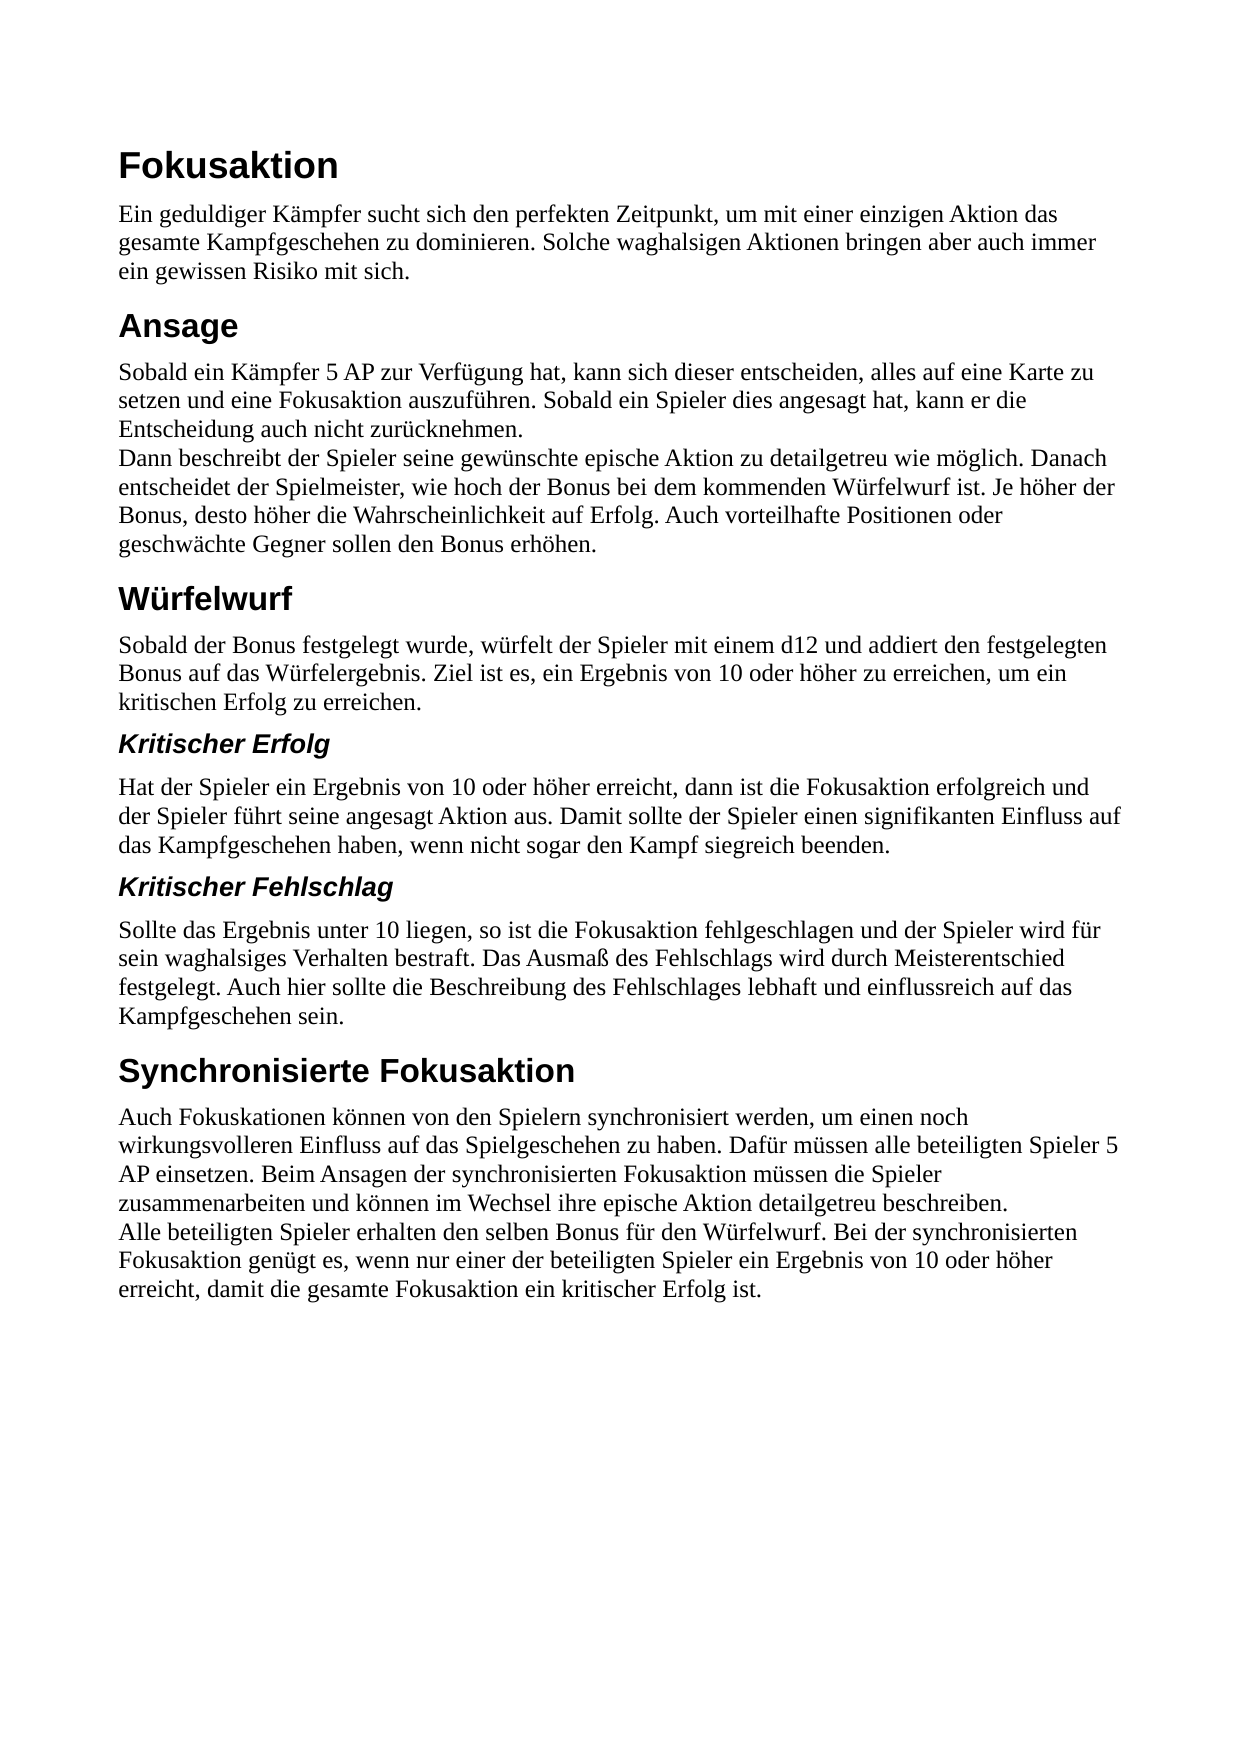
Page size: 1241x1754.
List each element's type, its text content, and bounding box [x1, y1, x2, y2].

text Alle beteiligten Spieler erhalten den selben Bonus für den Würfelwurf. Bei der synchronisierten Fokusaktion genügt es, wenn nur einer der beteiligten Spieler ein Ergebnis von 10 oder höher erreicht, damit die gesamte Fokusaktion ein kritischer Erfolg ist. [118, 1217, 1122, 1303]
text Auch Fokuskationen können von den Spielern synchronisiert werden, um einen noch wirkungsvolleren Einfluss auf das Spielgeschehen zu haben. Dafür müssen alle beteiligten Spieler 5 AP einsetzen. Beim Ansagen der synchronisierten Fokusaktion müssen die Spieler zusammenarbeiten und können im Wechsel ihre epische Aktion detailgetreu beschreiben. [118, 1102, 1122, 1217]
subtitle Kritischer Fehlschlag [118, 871, 1122, 902]
text Sollte das Ergebnis unter 10 liegen, so ist die Fokusaktion fehlgeschlagen und der Spieler wird für sein waghalsiges Verhalten bestraft. Das Ausmaß des Fehlschlags wird durch Meisterentschied festgelegt. Auch hier sollte die Beschreibung des Fehlschlages lebhaft und einflussreich auf das Kampfgeschehen sein. [118, 915, 1122, 1030]
subtitle Synchronisierte Fokusaktion [118, 1051, 1122, 1089]
text Hat der Spieler ein Ergebnis von 10 oder höher erreicht, dann ist die Fokusaktion erfolgreich und der Spieler führt seine angesagt Aktion aus. Damit sollte der Spieler einen signifikanten Einfluss auf das Kampfgeschehen haben, wenn nicht sogar den Kampf siegreich beenden. [118, 772, 1122, 858]
subtitle Ansage [118, 306, 1122, 344]
text Sobald ein Kämpfer 5 AP zur Verfügung hat, kann sich dieser entscheiden, alles auf eine Karte zu setzen und eine Fokusaktion auszuführen. Sobald ein Spieler dies angesagt hat, kann er die Entscheidung auch nicht zurücknehmen. [118, 357, 1122, 443]
subtitle Würfelwurf [118, 579, 1122, 617]
text Ein geduldiger Kämpfer sucht sich den perfekten Zeitpunkt, um mit einer einzigen Aktion das gesamte Kampfgeschehen zu dominieren. Solche waghalsigen Aktionen bringen aber auch immer ein gewissen Risiko mit sich. [118, 199, 1122, 285]
text Dann beschreibt der Spieler seine gewünschte epische Aktion zu detailgetreu wie möglich. Danach entscheidet der Spielmeister, wie hoch der Bonus bei dem kommenden Würfelwurf ist. Je höher der Bonus, desto höher die Wahrscheinlichkeit auf Erfolg. Auch vorteilhafte Positionen oder geschwächte Gegner sollen den Bonus erhöhen. [118, 443, 1122, 558]
text Sobald der Bonus festgelegt wurde, würfelt der Spieler mit einem d12 und addiert den festgelegten Bonus auf das Würfelergebnis. Ziel ist es, ein Ergebnis von 10 oder höher zu erreichen, um ein kritischen Erfolg zu erreichen. [118, 630, 1122, 716]
subtitle Kritischer Erfolg [118, 728, 1122, 760]
subtitle Fokusaktion [118, 143, 1122, 186]
